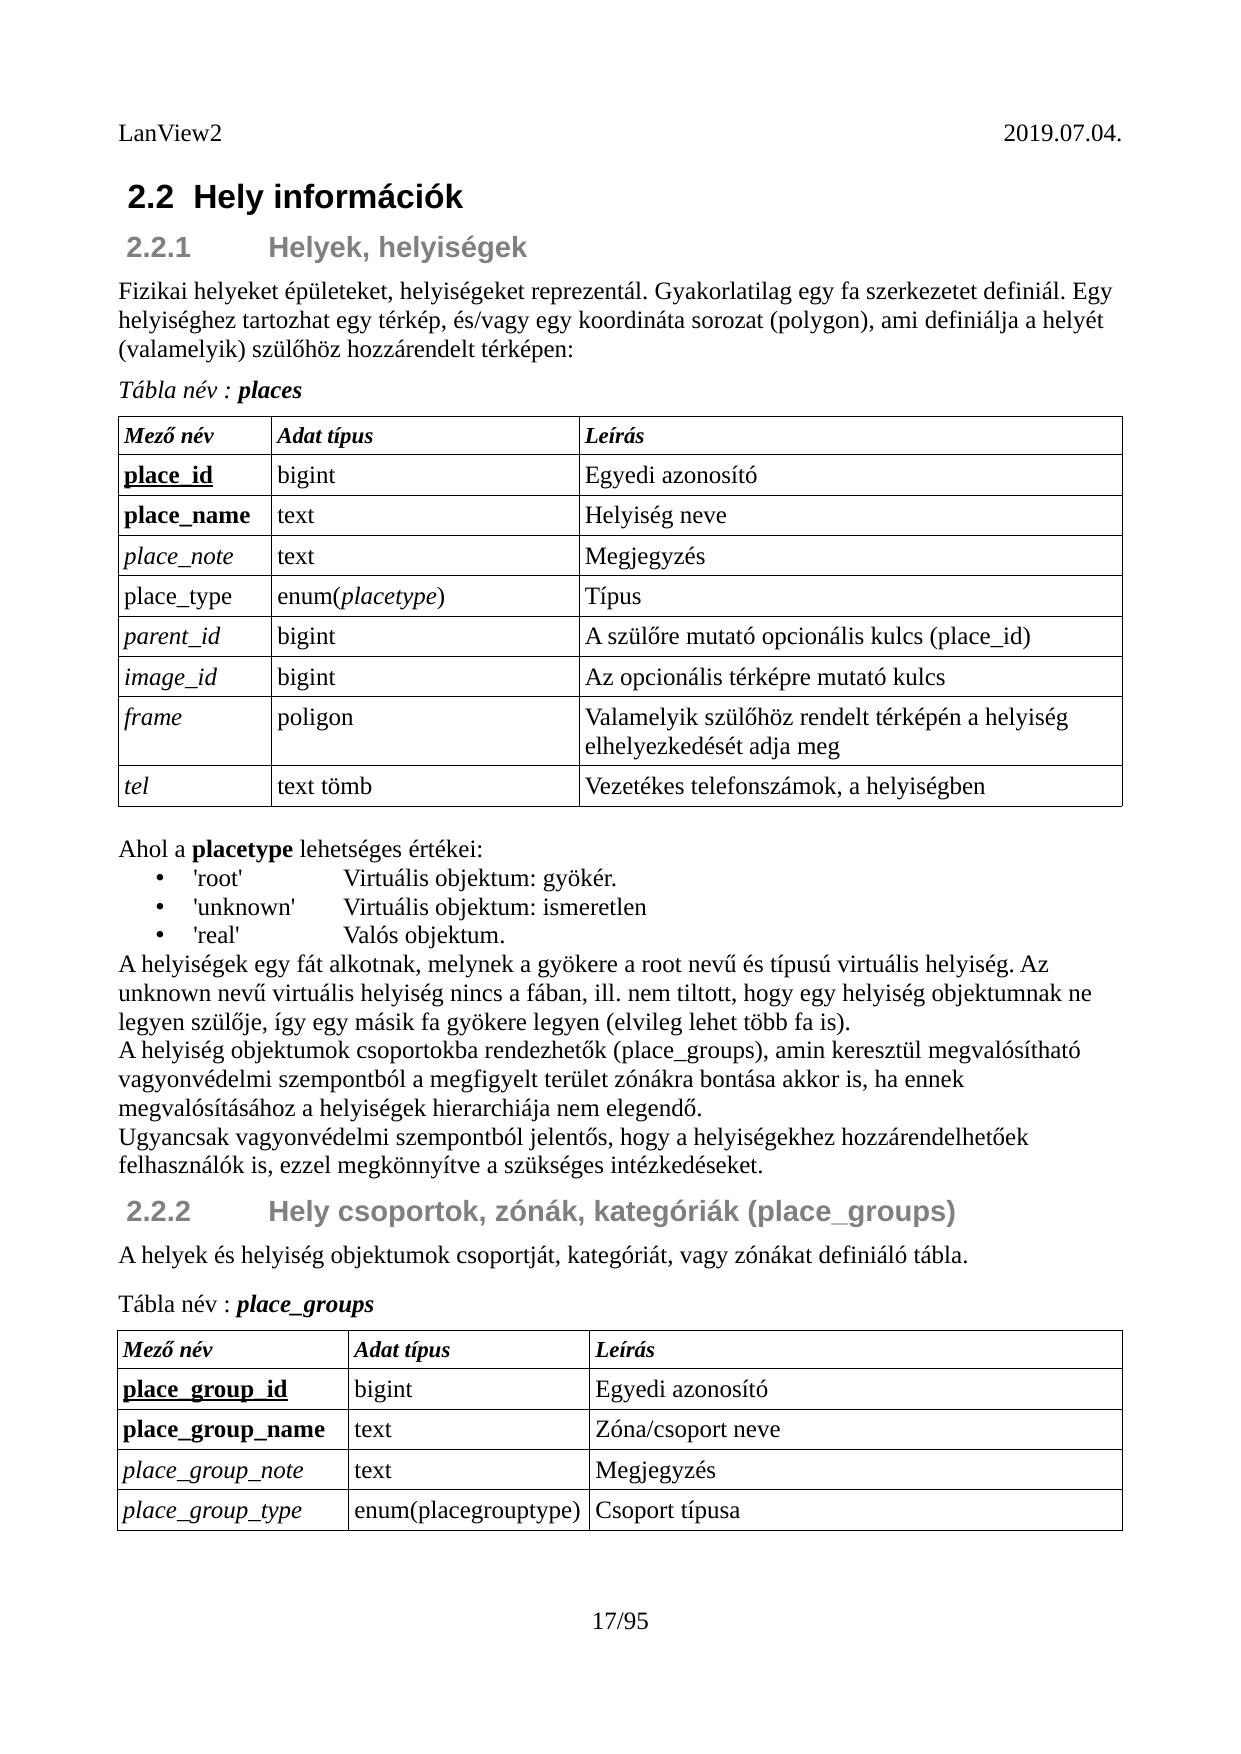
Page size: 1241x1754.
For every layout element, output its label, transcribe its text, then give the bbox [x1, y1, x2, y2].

table_header Leírás [580, 417, 1122, 454]
table_cell place_group_name [118, 1410, 348, 1449]
table_cell bigint [272, 455, 579, 494]
table_cell place_name [119, 496, 271, 535]
table_cell Egyedi azonosító [580, 455, 1122, 494]
table_cell tel [119, 766, 271, 806]
text A helyek és helyiség objektumok csoportját, kategóriát, vagy zónákat definiáló tábla. [118, 1240, 1122, 1269]
table_cell bigint [349, 1369, 589, 1408]
text Fizikai helyeket épületeket, helyiségeket reprezentál. Gyakorlatilag egy fa szerkezetet definiál. Egy helyiséghez tartozhat egy térkép, és/vagy egy koordináta sorozat (polygon), ami definiálja a helyét (valamelyik) szülőhöz hozzárendelt térképen: [118, 276, 1122, 363]
table_cell image_id [119, 657, 271, 696]
text A helyiségek egy fát alkotnak, melynek a gyökere a root nevű és típusú virtuális helyiség. Az unknown nevű virtuális helyiség nincs a fában, ill. nem tiltott, hogy egy helyiség objektumnak ne legyen szülője, így egy másik fa gyökere legyen (elvileg lehet több fa is). [118, 949, 1122, 1036]
table_cell bigint [272, 617, 579, 656]
subtitle Hely információk [118, 177, 1122, 216]
table_cell text [272, 536, 579, 575]
table_cell place_type [119, 576, 271, 616]
table_header Leírás [590, 1331, 1122, 1368]
table_cell text [272, 496, 579, 535]
table_cell Típus [580, 576, 1122, 616]
table_cell A szülőre mutató opcionális kulcs (place_id) [580, 617, 1122, 656]
table_cell Egyedi azonosító [590, 1369, 1122, 1408]
text Ahol a placetype lehetséges értékei: [118, 834, 1122, 863]
list 'root' Virtuális objektum: gyökér. [156, 863, 1122, 892]
table_cell bigint [272, 657, 579, 696]
table_cell Csoport típusa [590, 1490, 1122, 1529]
table_cell Vezetékes telefonszámok, a helyiségben [580, 766, 1122, 806]
text Tábla név : place_groups [118, 1289, 1122, 1318]
table_cell text [349, 1410, 589, 1449]
table_cell place_group_type [118, 1490, 348, 1529]
table_cell parent_id [119, 617, 271, 656]
table_cell enum(placegrouptype) [349, 1490, 589, 1529]
list 'unknown' Virtuális objektum: ismeretlen [156, 892, 1122, 921]
table_cell Megjegyzés [580, 536, 1122, 575]
table_cell poligon [272, 697, 579, 765]
table_cell Zóna/csoport neve [590, 1410, 1122, 1449]
text Ugyancsak vagyonvédelmi szempontból jelentős, hogy a helyiségekhez hozzárendelhetőek felhasználók is, ezzel megkönnyítve a szükséges intézkedéseket. [118, 1122, 1122, 1179]
table_cell Helyiség neve [580, 496, 1122, 535]
table_header Mező név [118, 1331, 348, 1368]
table_cell place_id [119, 455, 271, 494]
subtitle Helyek, helyiségek [118, 230, 1122, 264]
text A helyiség objektumok csoportokba rendezhetők (place_groups), amin keresztül megvalósítható vagyonvédelmi szempontból a megfigyelt terület zónákra bontása akkor is, ha ennek megvalósításához a helyiségek hierarchiája nem elegendő. [118, 1036, 1122, 1122]
subtitle Hely csoportok, zónák, kategóriák (place_groups) [118, 1194, 1122, 1227]
table_cell enum(placetype) [272, 576, 579, 616]
list 'real' Valós objektum. [156, 921, 1122, 949]
table_cell text tömb [272, 766, 579, 806]
table_cell place_note [119, 536, 271, 575]
table_cell Az opcionális térképre mutató kulcs [580, 657, 1122, 696]
table_header Adat típus [272, 417, 579, 454]
table_header Adat típus [349, 1331, 589, 1368]
table_cell frame [119, 697, 271, 765]
table_cell text [349, 1450, 589, 1489]
table_cell place_group_note [118, 1450, 348, 1489]
table_cell Valamelyik szülőhöz rendelt térképén a helyiség elhelyezkedését adja meg [580, 697, 1122, 765]
table_cell place_group_id [118, 1369, 348, 1408]
table_header Mező név [119, 417, 271, 454]
text Tábla név : places [118, 375, 1122, 404]
table_cell Megjegyzés [590, 1450, 1122, 1489]
